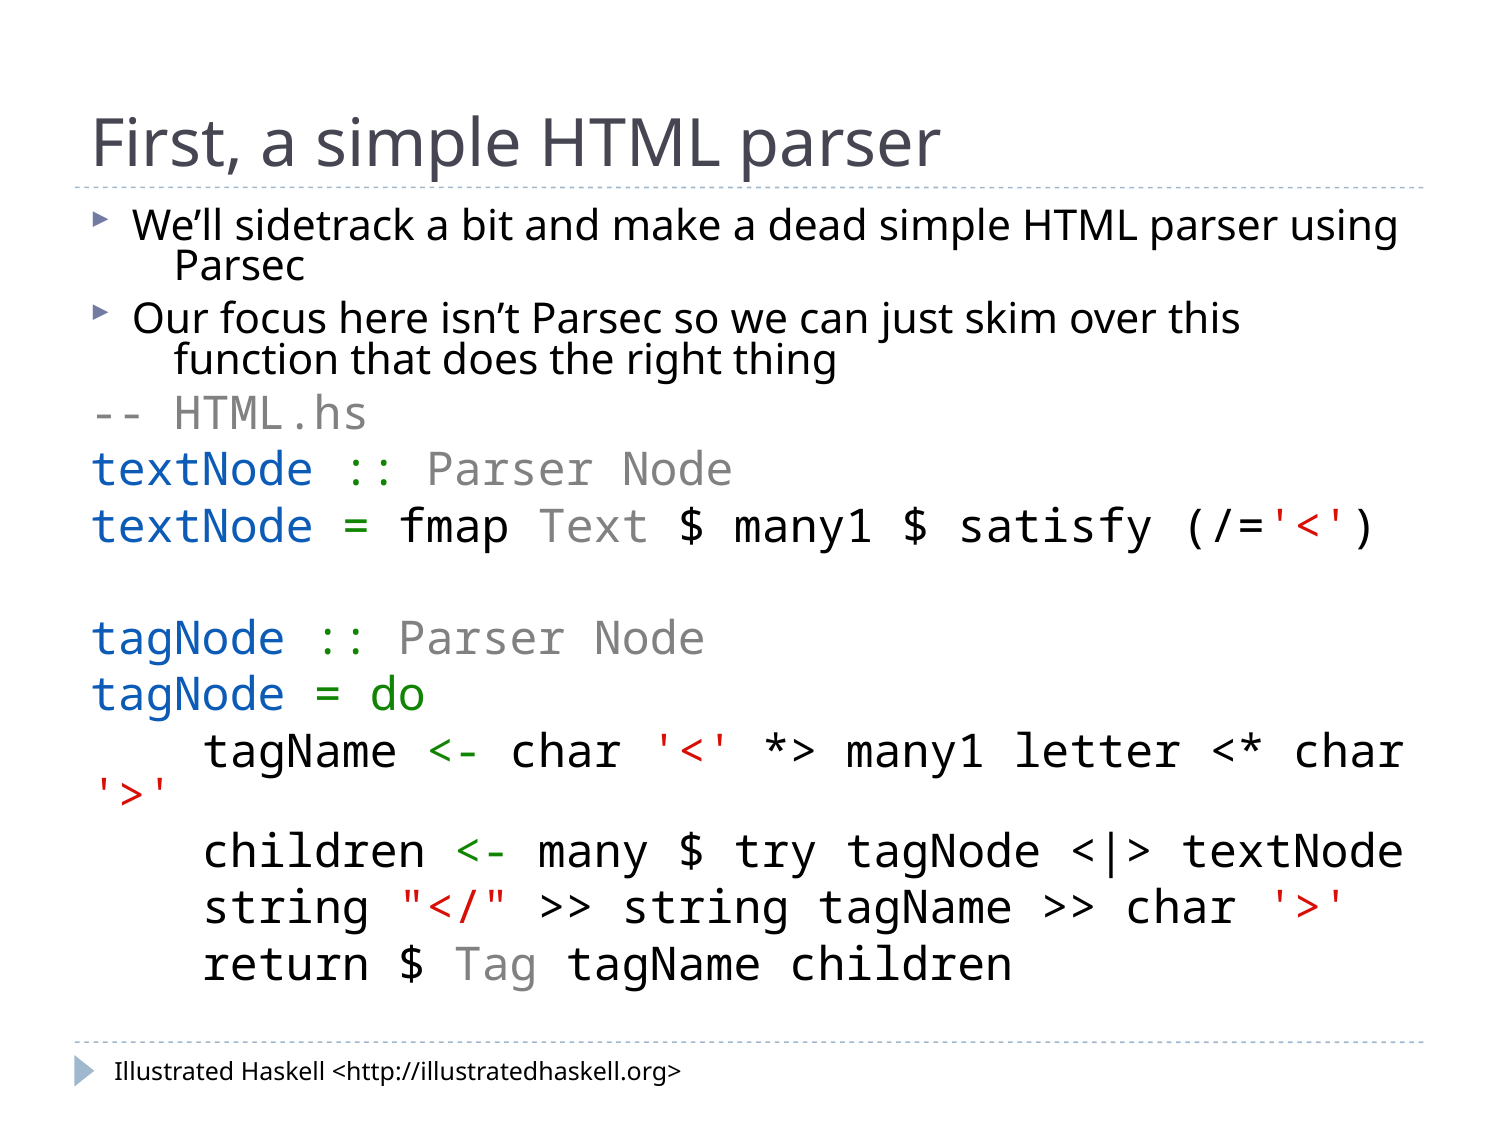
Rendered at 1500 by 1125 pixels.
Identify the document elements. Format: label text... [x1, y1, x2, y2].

title First, a simple HTML parser [75, 24, 1426, 188]
list We’ll sidetrack a bit and make a dead simple HTML parser using Parsec Our focus here isn’t Parsec so we can just skim over this function that does the right thing -- HTML.hs textNode :: Parser Node textNode = fmap Text $ many1 $ satisfy (/='<') tagNode :: Parser Node tagNode = do tagName <- char '<' *> many1 letter <* char '>' children <- many $ try tagNode <|> textNode string "</" >> string tagName >> char '>' return $ Tag tagName children [75, 200, 1426, 1011]
